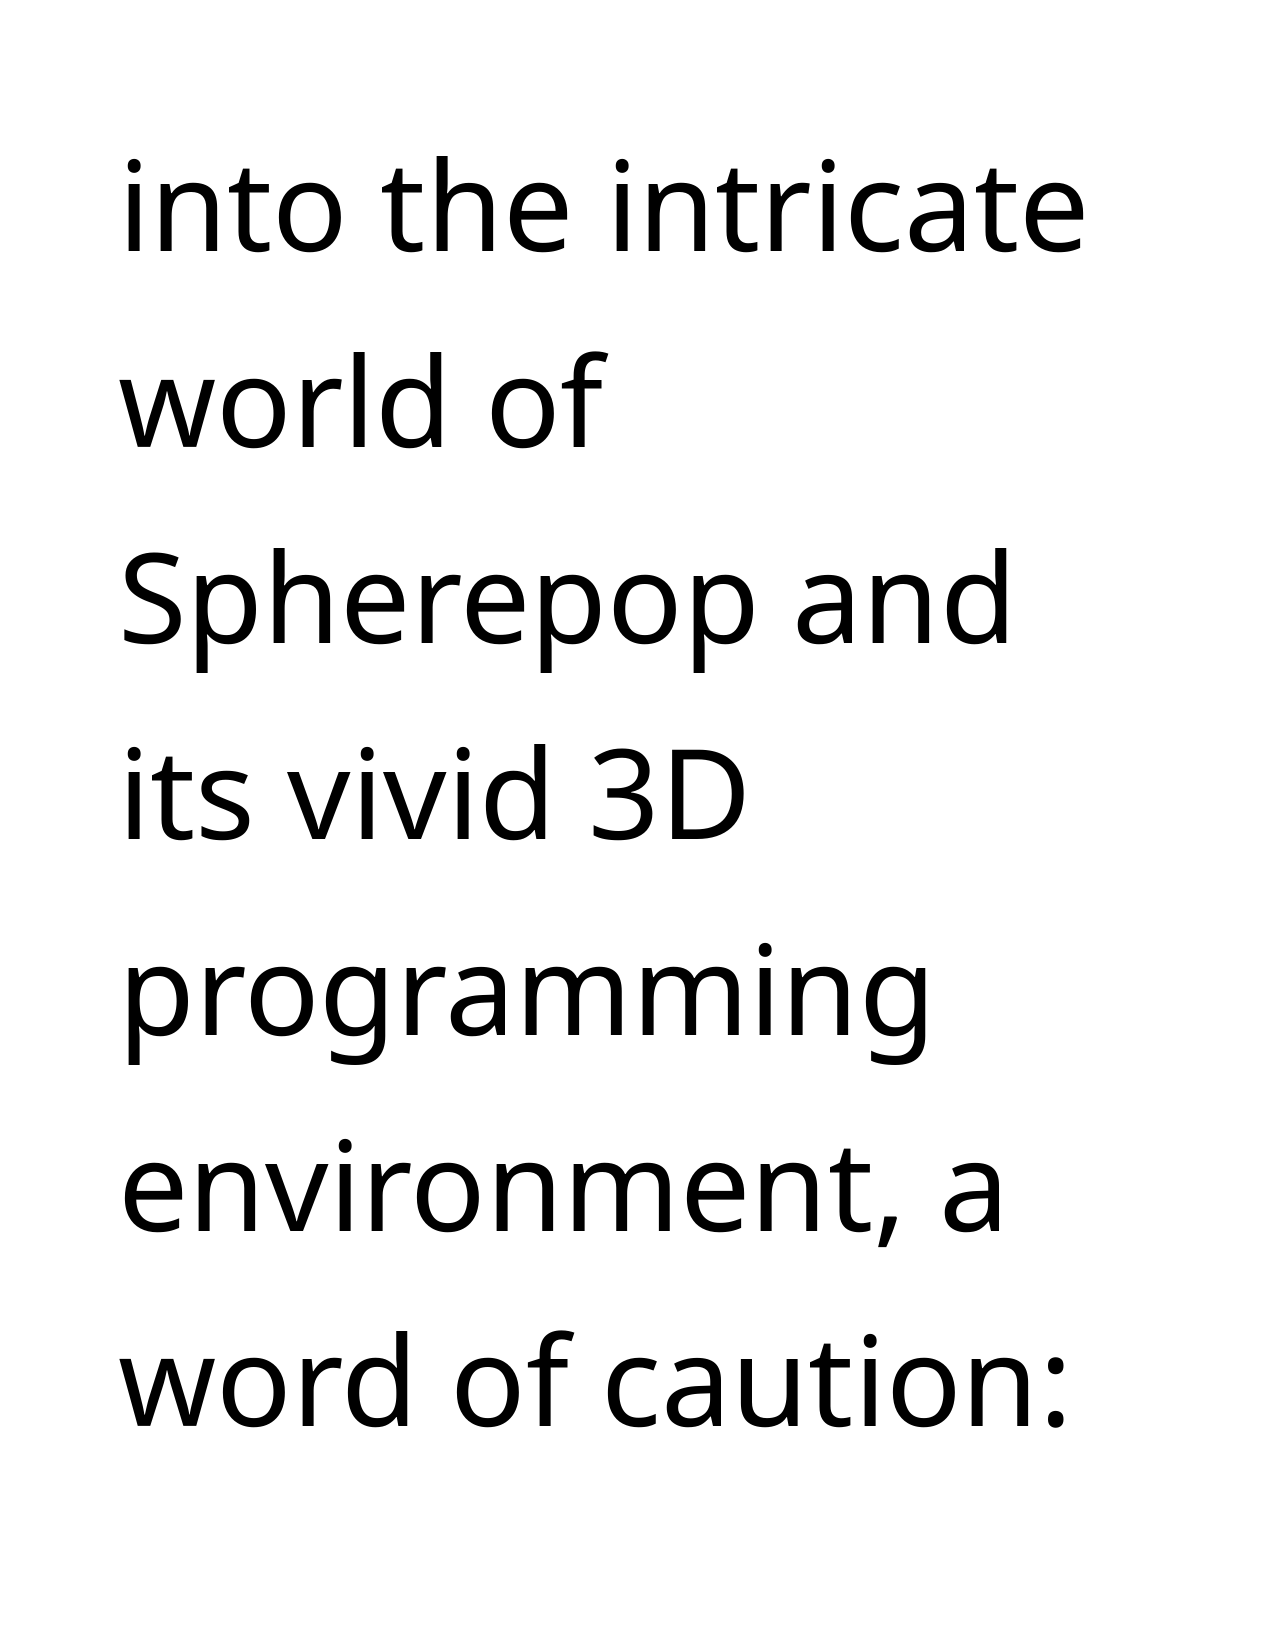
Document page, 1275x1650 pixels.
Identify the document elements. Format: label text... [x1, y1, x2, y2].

text into the intricate world of Spherepop and its vivid 3D programming environment, a word of caution: [118, 118, 1157, 1463]
